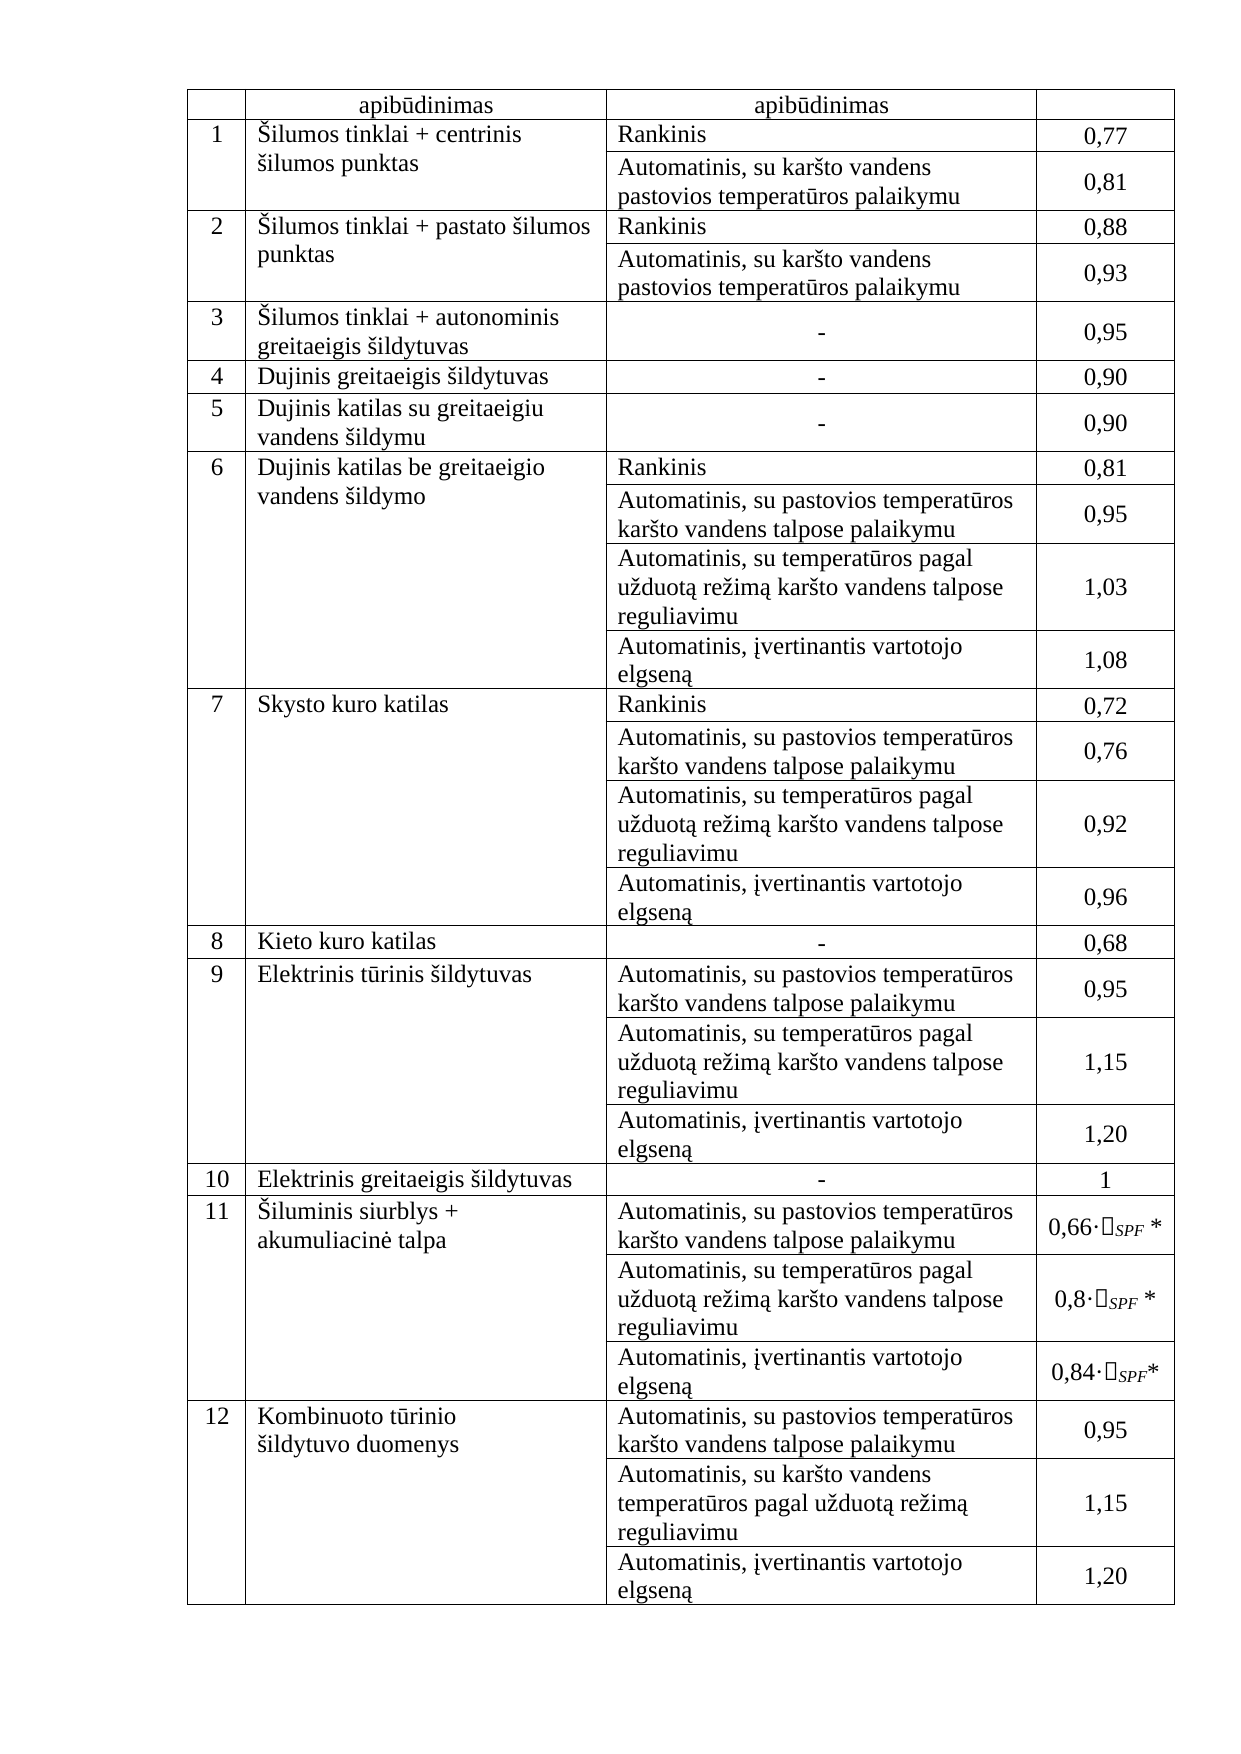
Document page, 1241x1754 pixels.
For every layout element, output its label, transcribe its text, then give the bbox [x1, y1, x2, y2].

table_cell 0,95 [1037, 959, 1174, 1017]
table_cell Kieto kuro katilas [246, 926, 606, 958]
table_cell Elektrinis greitaeigis šildytuvas [246, 1164, 606, 1195]
table_cell 1,03 [1037, 544, 1174, 630]
table_cell Automatinis, su temperatūros pagal užduotą režimą karšto vandens talpose reguliavimu [607, 544, 1036, 630]
table_cell 0,84·SPF* [1037, 1342, 1174, 1400]
table_cell 0,88 [1037, 211, 1174, 243]
table_cell 0,95 [1037, 485, 1174, 542]
table_cell Šilumos tinklai + autonominis greitaeigis šildytuvas [246, 302, 606, 360]
table_cell Elektrinis tūrinis šildytuvas [246, 959, 606, 1163]
table_cell 0,92 [1037, 781, 1174, 867]
table_cell 0,81 [1037, 152, 1174, 210]
table_cell 10 [188, 1164, 245, 1195]
table_cell Dujinis katilas su greitaeigiu vandens šildymu [246, 394, 606, 451]
table_cell 0,90 [1037, 361, 1174, 392]
table_cell Automatinis, su karšto vandens pastovios temperatūros palaikymu [607, 244, 1036, 301]
table_cell Automatinis, su pastovios temperatūros karšto vandens talpose palaikymu [607, 1401, 1036, 1458]
table_header [1037, 90, 1174, 118]
table_cell 1,20 [1037, 1547, 1174, 1604]
table_cell 3 [188, 302, 245, 360]
table_cell 6 [188, 452, 245, 688]
table_cell 0,96 [1037, 868, 1174, 925]
table_cell 8 [188, 926, 245, 958]
table_cell Automatinis, su pastovios temperatūros karšto vandens talpose palaikymu [607, 722, 1036, 779]
table_cell - [607, 302, 1036, 360]
table_cell Automatinis, įvertinantis vartotojo elgseną [607, 1105, 1036, 1163]
table_cell 1,15 [1037, 1459, 1174, 1546]
table_cell Automatinis, įvertinantis vartotojo elgseną [607, 631, 1036, 688]
table_cell 9 [188, 959, 245, 1163]
table_cell Šiluminis siurblys + akumuliacinė talpa [246, 1196, 606, 1400]
table_cell 1,08 [1037, 631, 1174, 688]
table_cell 0,95 [1037, 1401, 1174, 1458]
table_cell 11 [188, 1196, 245, 1400]
table_cell 1 [1037, 1164, 1174, 1195]
table_cell Šilumos tinklai + centrinis šilumos punktas [246, 120, 606, 210]
table_cell 1,20 [1037, 1105, 1174, 1163]
table_header apibūdinimas [607, 90, 1036, 118]
table_cell Automatinis, su karšto vandens pastovios temperatūros palaikymu [607, 152, 1036, 210]
table_cell 0,77 [1037, 120, 1174, 151]
table_cell 0,8·SPF * [1037, 1255, 1174, 1341]
table_cell 0,93 [1037, 244, 1174, 301]
table_cell Automatinis, su pastovios temperatūros karšto vandens talpose palaikymu [607, 959, 1036, 1017]
table_cell - [607, 394, 1036, 451]
table_cell Automatinis, su pastovios temperatūros karšto vandens talpose palaikymu [607, 1196, 1036, 1254]
table_cell 2 [188, 211, 245, 301]
table_cell - [607, 926, 1036, 958]
table_cell Automatinis, su karšto vandens temperatūros pagal užduotą režimą reguliavimu [607, 1459, 1036, 1546]
table_cell Automatinis, su temperatūros pagal užduotą režimą karšto vandens talpose reguliavimu [607, 781, 1036, 867]
table_cell Automatinis, su pastovios temperatūros karšto vandens talpose palaikymu [607, 485, 1036, 542]
table_cell Rankinis [607, 120, 1036, 151]
table_cell - [607, 1164, 1036, 1195]
table_cell Šilumos tinklai + pastato šilumos punktas [246, 211, 606, 301]
table_cell 7 [188, 689, 245, 925]
table_cell 12 [188, 1401, 245, 1604]
table_cell 1,15 [1037, 1018, 1174, 1104]
table_cell Dujinis katilas be greitaeigio vandens šildymo [246, 452, 606, 688]
table_cell 4 [188, 361, 245, 392]
table_cell 0,66·SPF * [1037, 1196, 1174, 1254]
table_cell - [607, 361, 1036, 392]
table_cell Automatinis, įvertinantis vartotojo elgseną [607, 1342, 1036, 1400]
table_cell 0,95 [1037, 302, 1174, 360]
table_cell 0,72 [1037, 689, 1174, 721]
table_cell 0,90 [1037, 394, 1174, 451]
table_cell Automatinis, su temperatūros pagal užduotą režimą karšto vandens talpose reguliavimu [607, 1255, 1036, 1341]
table_cell Rankinis [607, 452, 1036, 484]
table_header [188, 90, 245, 118]
table_cell Dujinis greitaeigis šildytuvas [246, 361, 606, 392]
table_cell 0,76 [1037, 722, 1174, 779]
table_cell Automatinis, įvertinantis vartotojo elgseną [607, 1547, 1036, 1604]
table_cell 1 [188, 120, 245, 210]
table_cell Kombinuoto tūrinio šildytuvo duomenys [246, 1401, 606, 1604]
table_cell 5 [188, 394, 245, 451]
table_cell 0,68 [1037, 926, 1174, 958]
table_cell Rankinis [607, 211, 1036, 243]
table_cell Skysto kuro katilas [246, 689, 606, 925]
table_cell 0,81 [1037, 452, 1174, 484]
table_cell Automatinis, su temperatūros pagal užduotą režimą karšto vandens talpose reguliavimu [607, 1018, 1036, 1104]
table_cell Rankinis [607, 689, 1036, 721]
table_header apibūdinimas [246, 90, 606, 118]
table_cell Automatinis, įvertinantis vartotojo elgseną [607, 868, 1036, 925]
